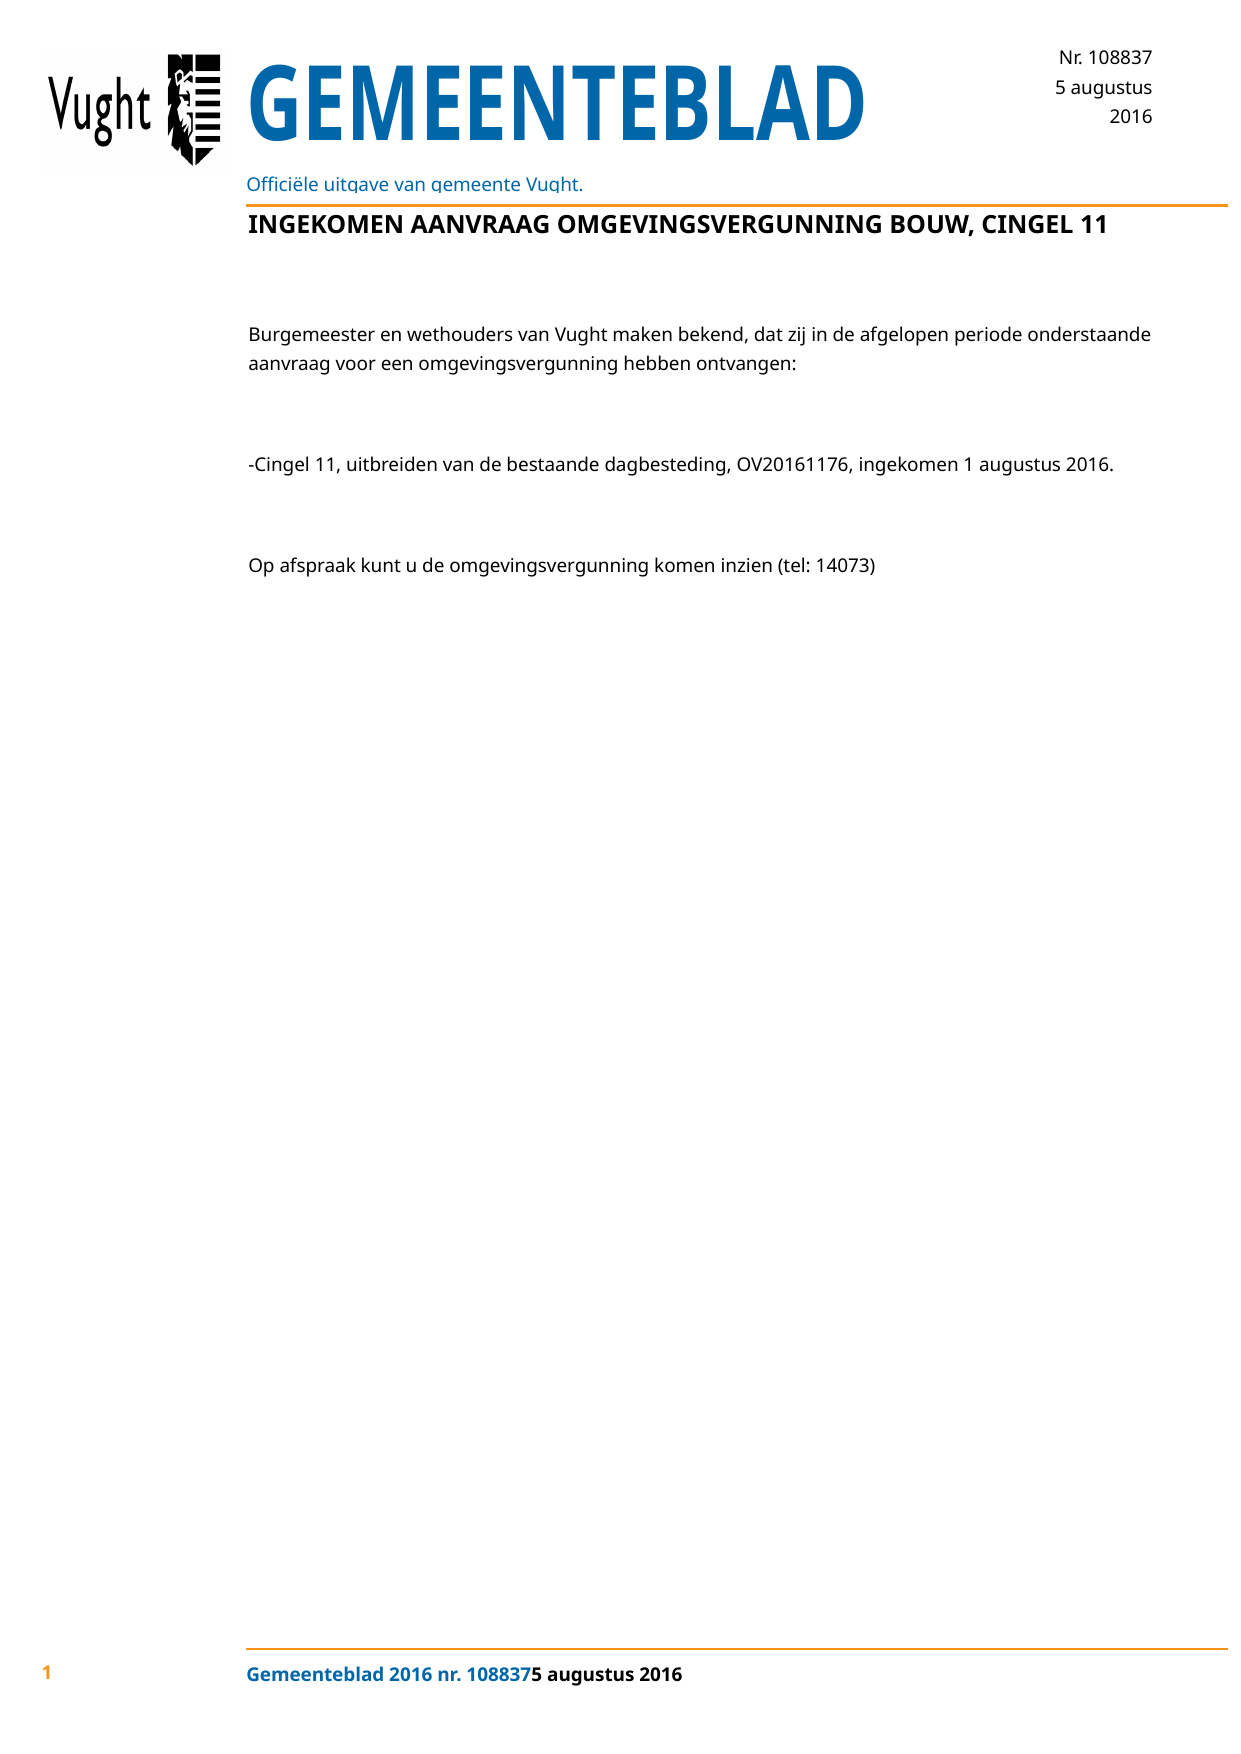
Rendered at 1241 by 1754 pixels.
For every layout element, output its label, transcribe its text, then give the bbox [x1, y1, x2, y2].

text Burgemeester en wethouders van Vught maken bekend, dat zij in de afgelopen periode onderstaande aanvraag voor een omgevingsvergunning hebben ontvangen: [248, 321, 1152, 376]
text -Cingel 11, uitbreiden van de bestaande dagbesteding, OV20161176, ingekomen 1 augustus 2016. [248, 451, 1152, 477]
text Op afspraak kunt u de omgevingsvergunning komen inzien (tel: 14073) [248, 552, 1152, 578]
picture [41, 47, 231, 172]
text INGEKOMEN AANVRAAG OMGEVINGSVERGUNNING BOUW, CINGEL 11 [248, 207, 1152, 241]
